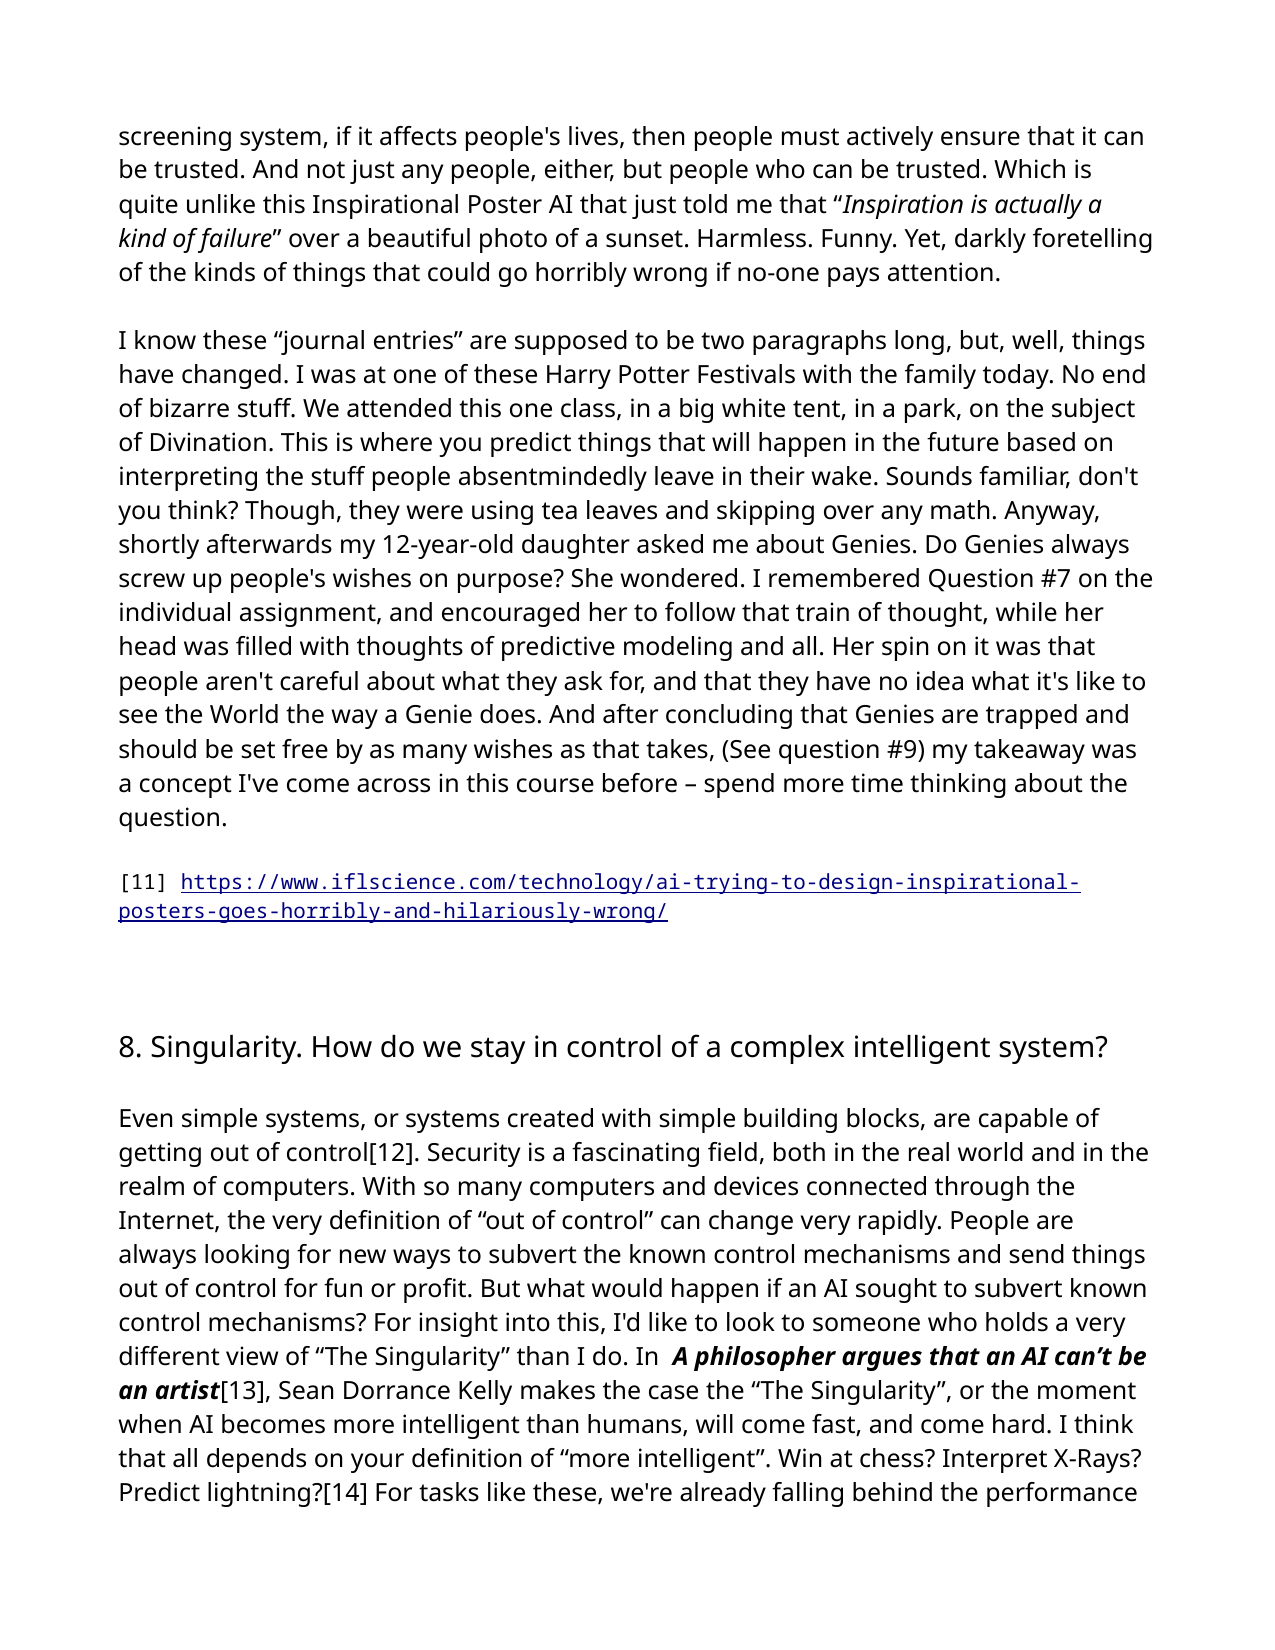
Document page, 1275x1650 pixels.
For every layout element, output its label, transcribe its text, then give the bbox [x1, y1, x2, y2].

text 8. Singularity. How do we stay in control of a complex intelligent system? [118, 1027, 1157, 1066]
text Even simple systems, or systems created with simple building blocks, are capable of getting out of control[12]. Security is a fascinating field, both in the real world and in the realm of computers. With so many computers and devices connected through the Internet, the very definition of “out of control” can change very rapidly. People are always looking for new ways to subvert the known control mechanisms and send things out of control for fun or profit. But what would happen if an AI sought to subvert known control mechanisms? For insight into this, I'd like to look to someone who holds a very different view of “The Singularity” than I do. In A philosopher argues that an AI can’t be an artist[13], Sean Dorrance Kelly makes the case the “The Singularity”, or the moment when AI becomes more intelligent than humans, will come fast, and come hard. I think that all depends on your definition of “more intelligent”. Win at chess? Interpret X-Rays? Predict lightning?[14] For tasks like these, we're already falling behind the performance [118, 1100, 1157, 1509]
text I know these “journal entries” are supposed to be two paragraphs long, but, well, things have changed. I was at one of these Harry Potter Festivals with the family today. No end of bizarre stuff. We attended this one class, in a big white tent, in a park, on the subject of Divination. This is where you predict things that will happen in the future based on interpreting the stuff people absentmindedly leave in their wake. Sounds familiar, don't you think? Though, they were using tea leaves and skipping over any math. Anyway, shortly afterwards my 12-year-old daughter asked me about Genies. Do Genies always screw up people's wishes on purpose? She wondered. I remembered Question #7 on the individual assignment, and encouraged her to follow that train of thought, while her head was filled with thoughts of predictive modeling and all. Her spin on it was that people aren't careful about what they ask for, and that they have no idea what it's like to see the World the way a Genie does. And after concluding that Genies are trapped and should be set free by as many wishes as that takes, (See question #9) my takeaway was a concept I've come across in this course before – spend more time thinking about the question. [118, 322, 1157, 833]
text screening system, if it affects people's lives, then people must actively ensure that it can be trusted. And not just any people, either, but people who can be trusted. Which is quite unlike this Inspirational Poster AI that just told me that “Inspiration is actually a kind of failure” over a beautiful photo of a sunset. Harmless. Funny. Yet, darkly foretelling of the kinds of things that could go horribly wrong if no-one pays attention. [118, 118, 1157, 288]
text [11] https://www.iflscience.com/technology/ai-trying-to-design-inspirational-posters-goes-horribly-and-hilariously-wrong/ [118, 867, 1157, 924]
